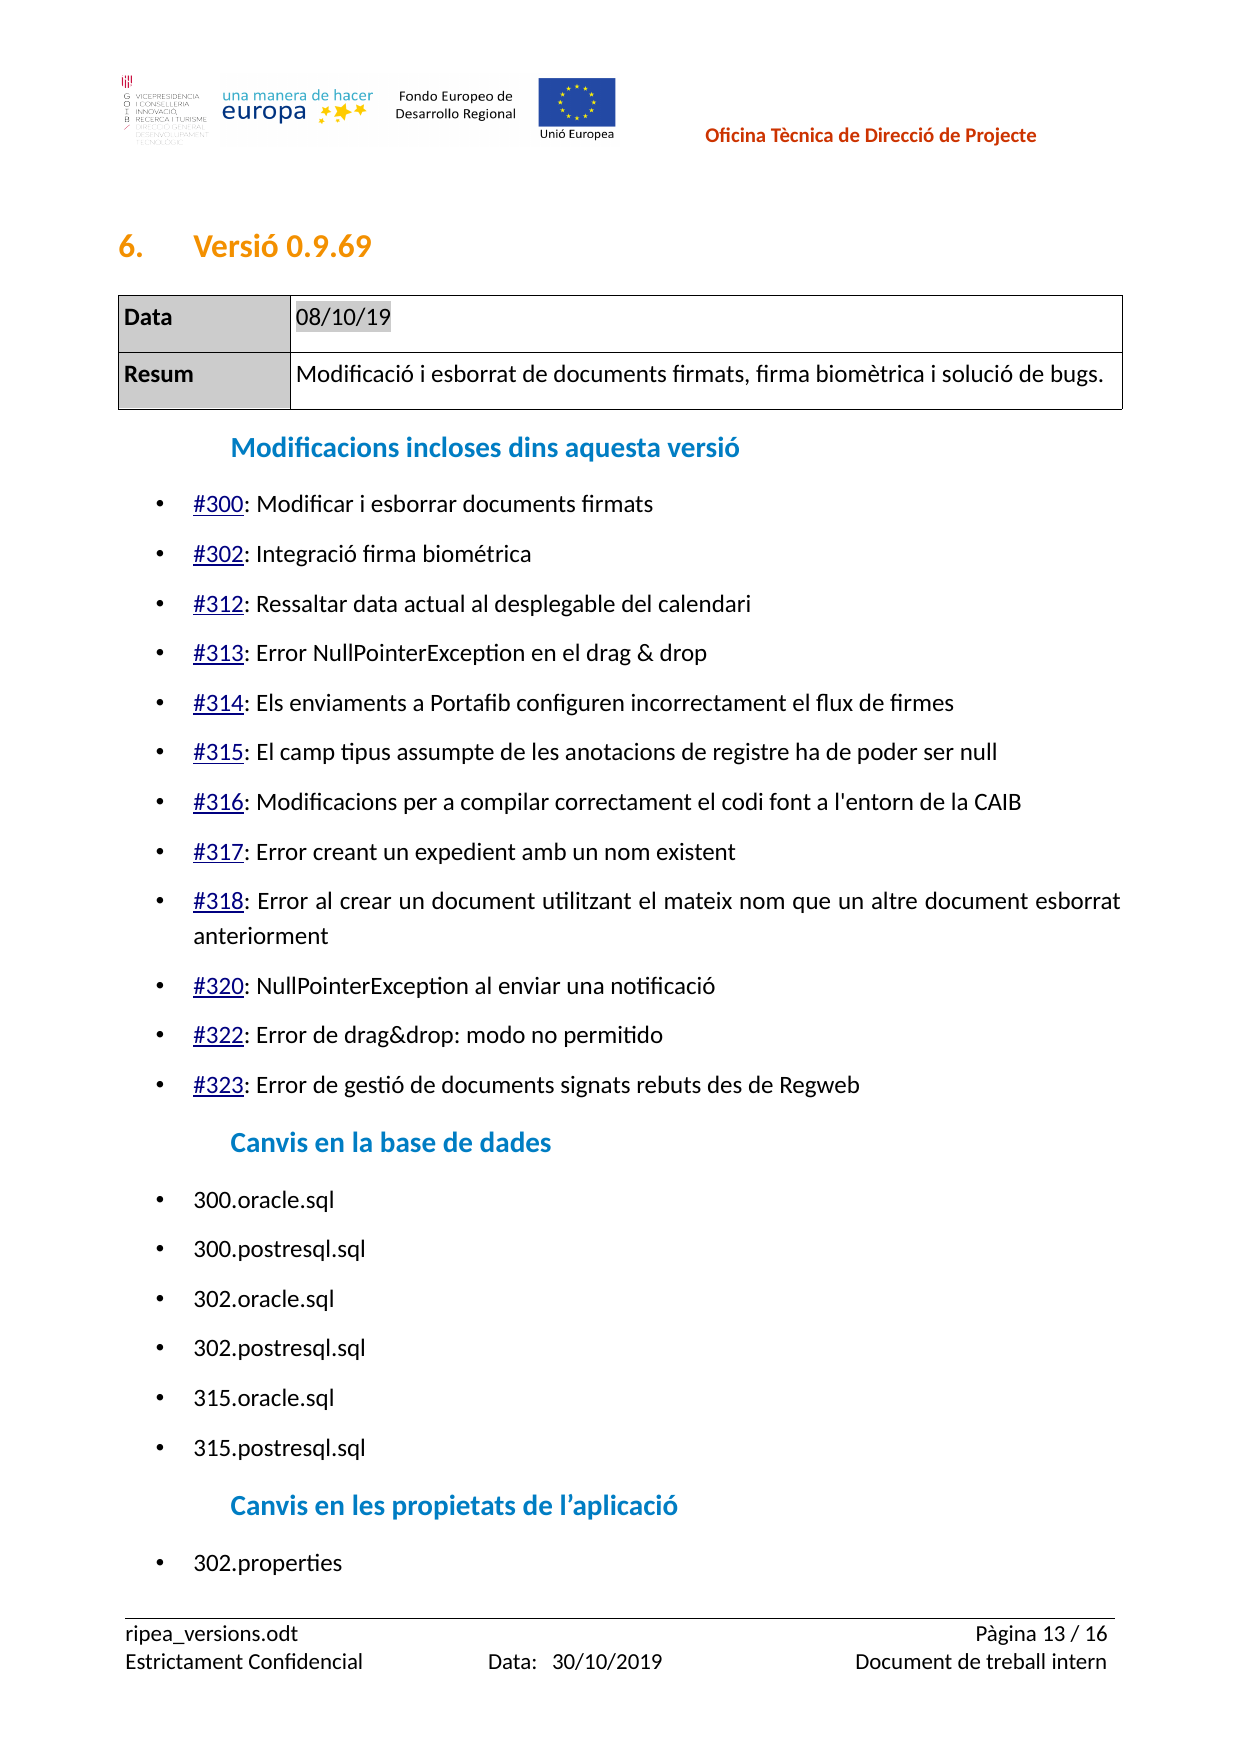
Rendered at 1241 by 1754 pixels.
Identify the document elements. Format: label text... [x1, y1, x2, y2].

list #302: Integració firma biométrica [156, 538, 1122, 569]
list 302.properties [156, 1547, 1122, 1577]
table_cell Modificació i esborrat de documents firmats, firma biomètrica i solució de bugs. [291, 353, 1122, 408]
list #318: Error al crear un document utilitzant el mateix nom que un altre document esborrat anteriorment [156, 885, 1122, 951]
table_cell Resum [119, 353, 290, 408]
list #317: Error creant un expedient amb un nom existent [156, 836, 1122, 866]
subtitle Canvis en les propietats de l’aplicació [153, 1487, 1122, 1523]
list #300: Modificar i esborrar documents firmats [156, 488, 1122, 519]
list #322: Error de drag&drop: modo no permitido [156, 1019, 1122, 1050]
picture [118, 73, 213, 147]
list 315.oracle.sql [156, 1382, 1122, 1413]
subtitle Modificacions incloses dins aquesta versió [153, 429, 1122, 465]
table_header Data [119, 296, 290, 352]
list #313: Error NullPointerException en el drag & drop [156, 637, 1122, 668]
list #323: Error de gestió de documents signats rebuts des de Regweb [156, 1069, 1122, 1099]
list #315: El camp tipus assumpte de les anotacions de registre ha de poder ser null [156, 736, 1122, 767]
list #312: Ressaltar data actual al desplegable del calendari [156, 588, 1122, 618]
list 300.oracle.sql [156, 1184, 1122, 1214]
picture [219, 73, 621, 147]
list #316: Modificacions per a compilar correctament el codi font a l'entorn de la CAIB [156, 786, 1122, 817]
list 302.postresql.sql [156, 1333, 1122, 1363]
list #314: Els enviaments a Portafib configuren incorrectament el flux de firmes [156, 687, 1122, 717]
subtitle Canvis en la base de dades [153, 1124, 1122, 1160]
list 300.postresql.sql [156, 1233, 1122, 1264]
list 302.oracle.sql [156, 1283, 1122, 1313]
list 315.postresql.sql [156, 1432, 1122, 1462]
subtitle Versió 0.9.69 [118, 225, 1122, 266]
table_header 08/10/19 [291, 296, 1122, 352]
list #320: NullPointerException al enviar una notificació [156, 970, 1122, 1000]
